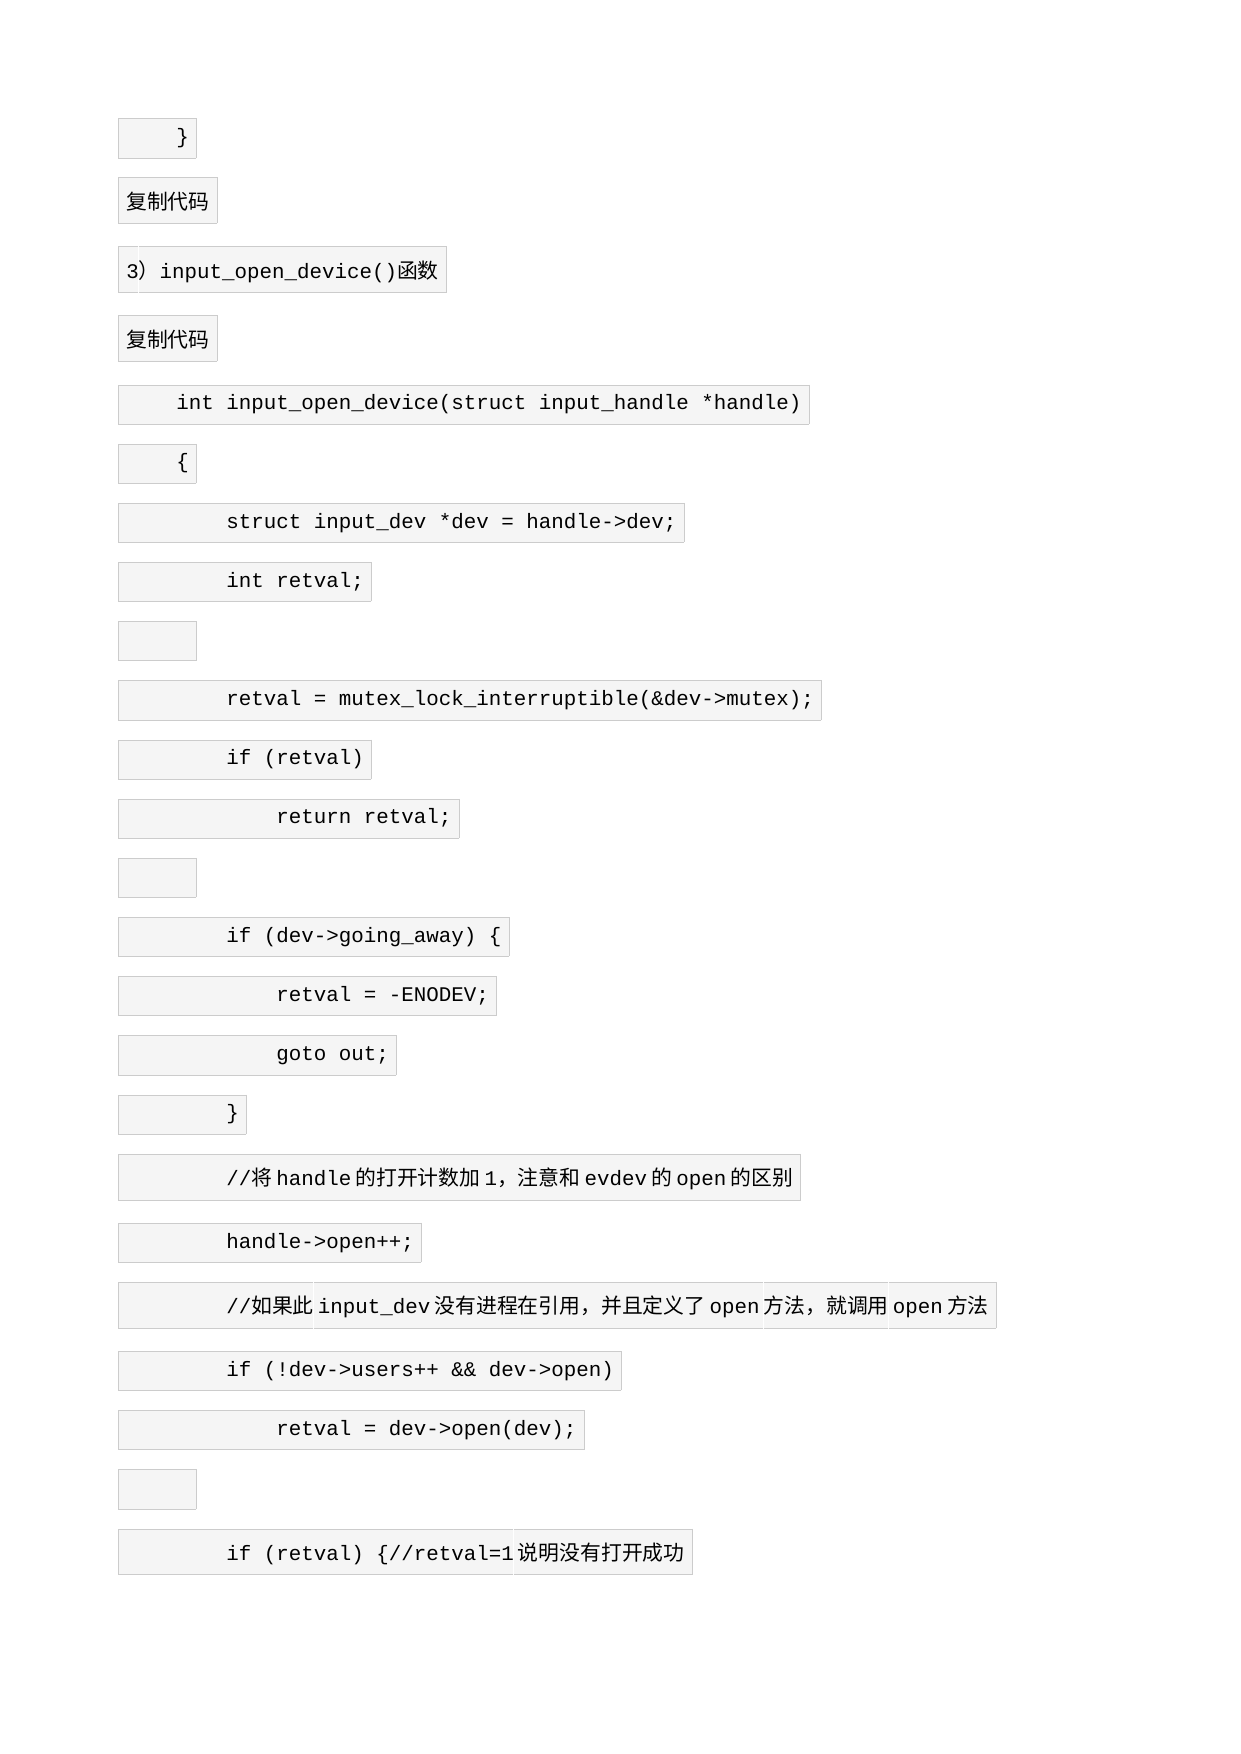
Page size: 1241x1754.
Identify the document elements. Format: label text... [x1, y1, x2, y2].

text { [119, 445, 196, 483]
text [197, 118, 1122, 158]
text [622, 1351, 1122, 1390]
text [447, 246, 1122, 292]
text [801, 1154, 1122, 1200]
text [822, 680, 1122, 720]
text [460, 799, 1122, 838]
text if (retval) [119, 741, 371, 779]
text } [119, 119, 196, 158]
text retval = -ENODEV; [119, 977, 496, 1015]
text [497, 976, 1122, 1016]
text 3）input_open_device()函数 [119, 247, 446, 292]
text } [119, 1096, 246, 1134]
text 复制代码 [119, 316, 217, 361]
text [810, 384, 1122, 424]
text if (!dev->users++ && dev->open) [119, 1352, 621, 1390]
text //如果此input_dev没有进程在引用，并且定义了open方法，就调用open方法 [119, 1283, 996, 1328]
text [585, 1410, 1122, 1449]
text retval = mutex_lock_interruptible(&dev->mutex); [119, 681, 821, 720]
text [372, 739, 1122, 779]
text if (retval) {//retval=1说明没有打开成功 [119, 1530, 692, 1574]
text [685, 503, 1122, 542]
text //将handle的打开计数加1，注意和evdev的open的区别 [119, 1155, 800, 1200]
text [218, 315, 1122, 361]
text [510, 917, 1122, 956]
text [197, 444, 1122, 483]
text [218, 177, 1122, 223]
text handle->open++; [119, 1224, 421, 1262]
text retval = dev->open(dev); [119, 1411, 584, 1449]
text [247, 1094, 1122, 1134]
text int retval; [119, 563, 371, 601]
text [372, 562, 1122, 601]
text [997, 1282, 1122, 1328]
text if (dev->going_away) { [119, 918, 509, 956]
text int input_open_device(struct input_handle *handle) [119, 386, 809, 424]
text [422, 1223, 1122, 1262]
text [693, 1528, 1122, 1574]
text struct input_dev *dev = handle->dev; [119, 504, 684, 542]
text [397, 1035, 1122, 1075]
text goto out; [119, 1036, 396, 1075]
text return retval; [119, 800, 459, 838]
text 复制代码 [119, 178, 217, 223]
